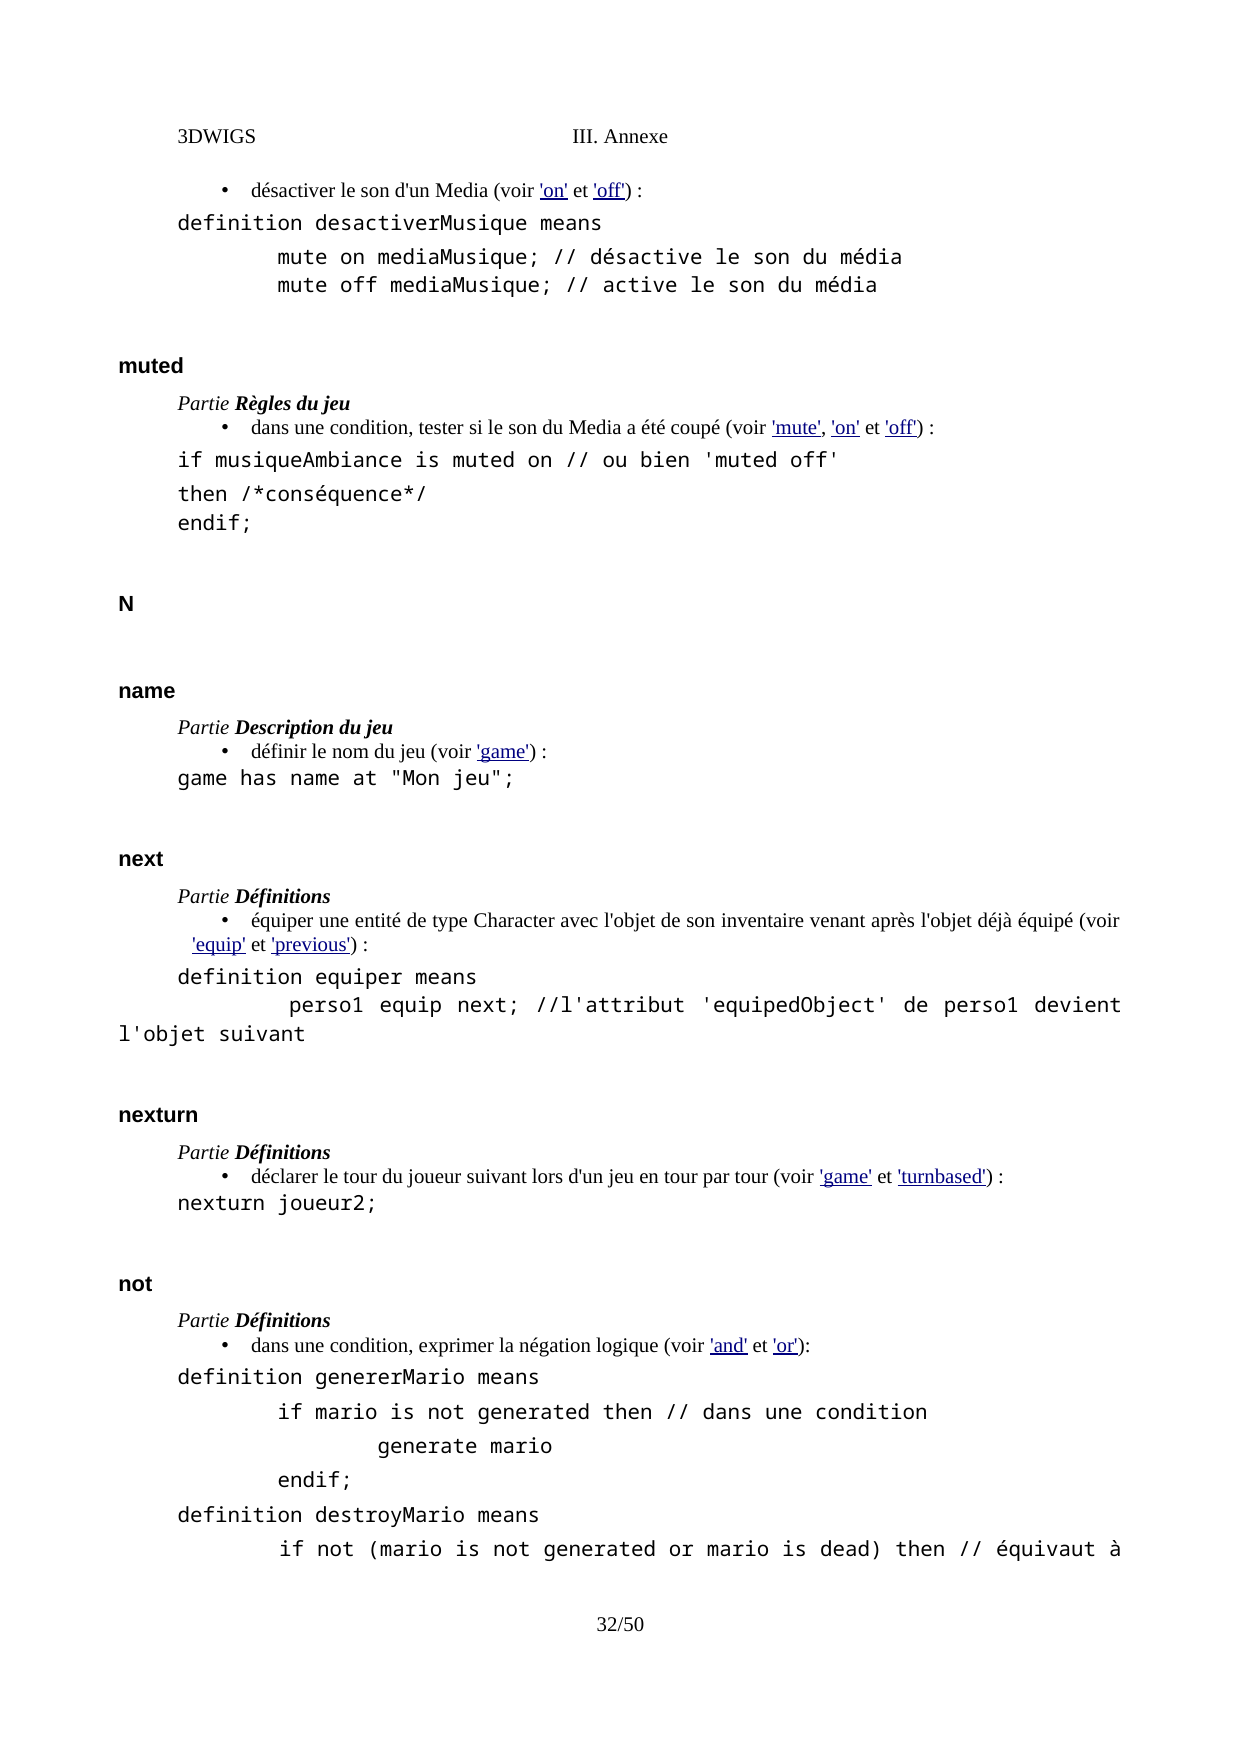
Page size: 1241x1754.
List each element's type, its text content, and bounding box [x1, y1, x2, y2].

text Partie Définitions [118, 1308, 1122, 1332]
list dans une condition, exprimer la négation logique (voir 'and' et 'or'): [162, 1332, 1122, 1357]
text definition destroyMario means [118, 1500, 1122, 1528]
text generate mario [118, 1431, 1122, 1460]
list définir le nom du jeu (voir 'game') : [162, 739, 1122, 763]
text Partie Définitions [118, 1140, 1122, 1164]
list dans une condition, tester si le son du Media a été coupé (voir 'mute', 'on' et 'off') : [162, 415, 1122, 439]
subtitle N [118, 591, 1122, 616]
subtitle name [118, 678, 1122, 703]
list déclarer le tour du joueur suivant lors d'un jeu en tour par tour (voir 'game' et 'turnbased') : [162, 1164, 1122, 1188]
text Partie Règles du jeu [118, 391, 1122, 415]
text Partie Définitions [118, 884, 1122, 908]
text nexturn joueur2; [118, 1188, 1122, 1216]
subtitle nexturn [118, 1102, 1122, 1127]
subtitle next [118, 846, 1122, 872]
text definition equiper means [118, 962, 1122, 991]
text then /*conséquence*/ [118, 479, 1122, 508]
subtitle not [118, 1271, 1122, 1296]
text definition desactiverMusique means [118, 208, 1122, 236]
text if mario is not generated then // dans une condition [118, 1397, 1122, 1425]
list désactiver le son d'un Media (voir 'on' et 'off') : [162, 178, 1122, 202]
list équiper une entité de type Character avec l'objet de son inventaire venant après l'objet déjà équipé (voir 'equip' et 'previous') : [162, 908, 1122, 956]
text definition genererMario means [118, 1362, 1122, 1391]
text if musiqueAmbiance is muted on // ou bien 'muted off' [118, 445, 1122, 473]
text if not (mario is not generated or mario is dead) then // équivaut à [118, 1534, 1122, 1563]
text mute on mediaMusique; // désactive le son du média [118, 242, 1122, 270]
text mute off mediaMusique; // active le son du média [118, 270, 1122, 299]
text endif; [118, 508, 1122, 536]
text perso1 equip next; //l'attribut 'equipedObject' de perso1 devient l'objet suivant [118, 991, 1122, 1047]
text Partie Description du jeu [118, 715, 1122, 739]
text game has name at "Mon jeu"; [118, 763, 1122, 792]
text endif; [118, 1466, 1122, 1494]
subtitle muted [118, 353, 1122, 378]
